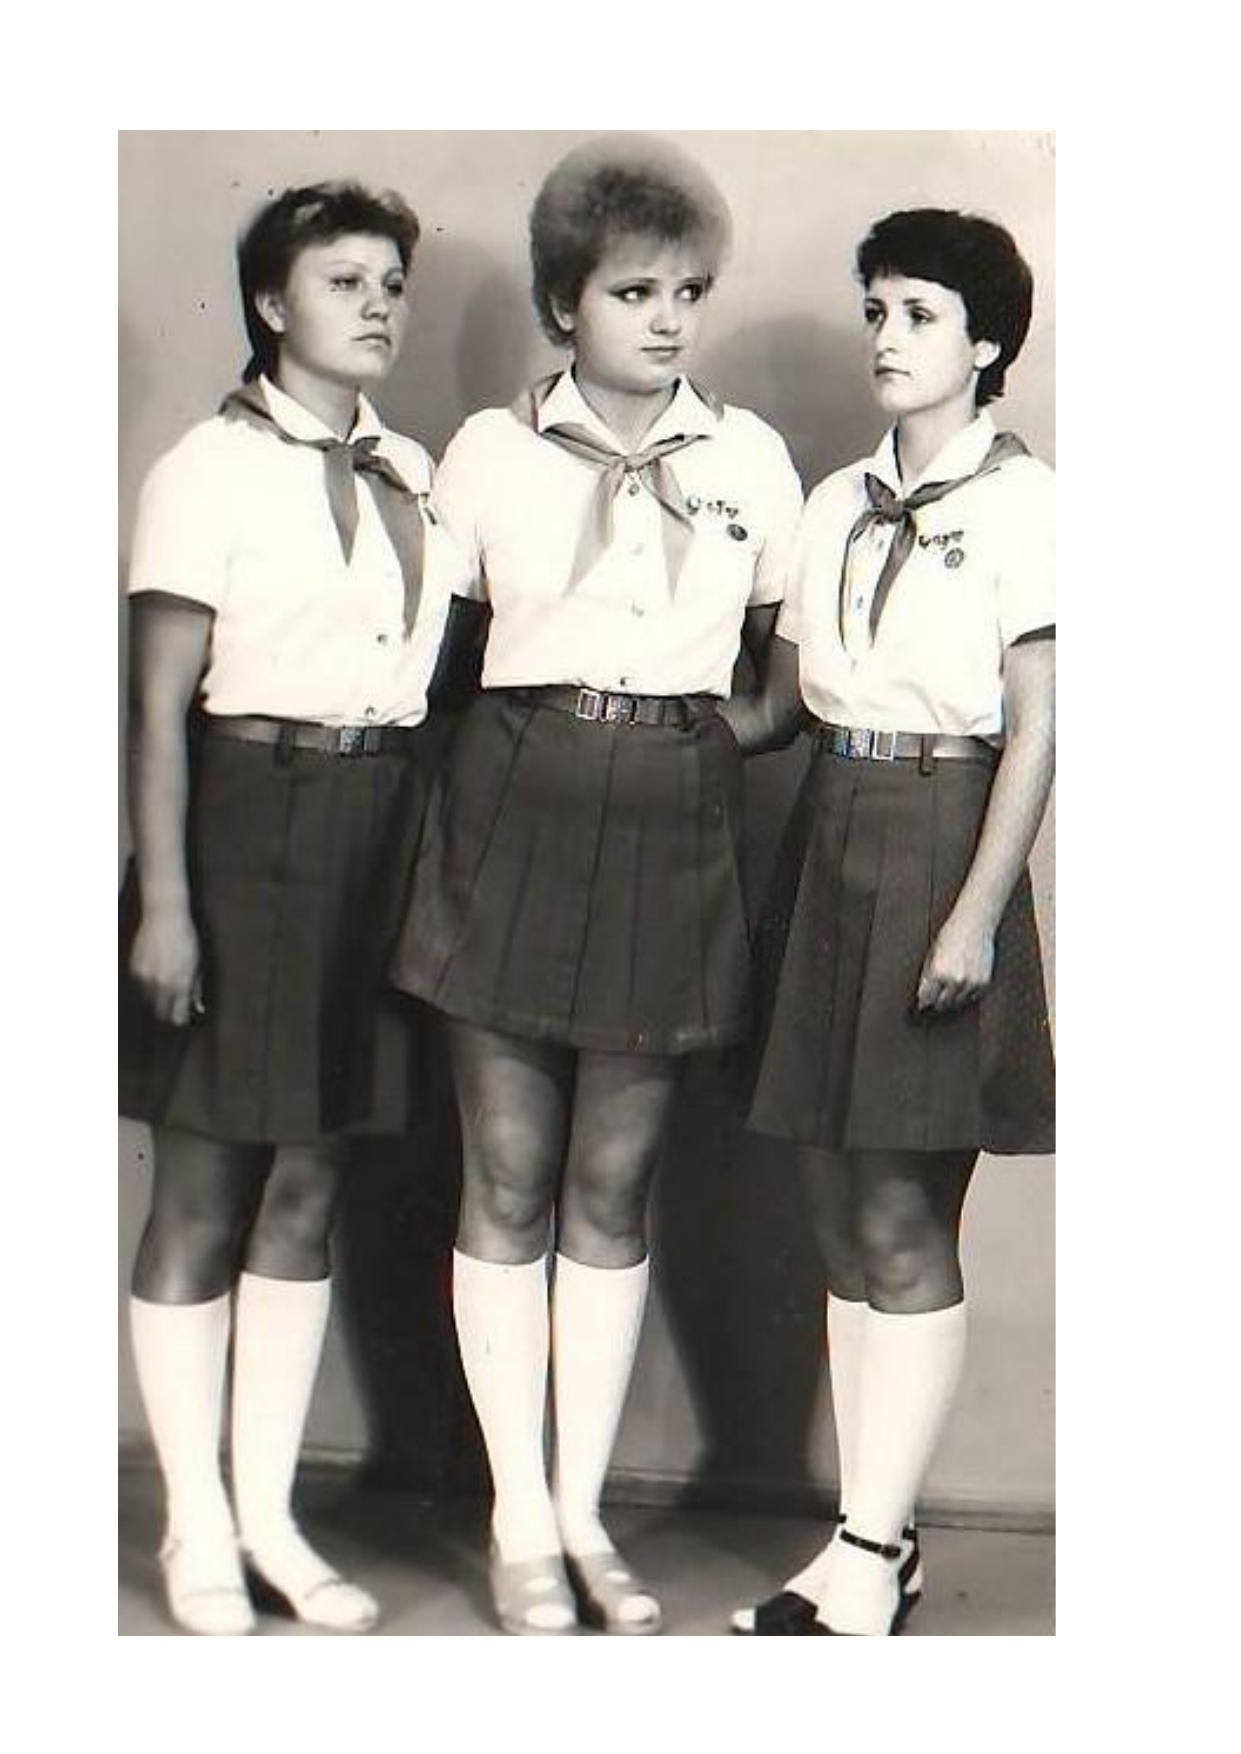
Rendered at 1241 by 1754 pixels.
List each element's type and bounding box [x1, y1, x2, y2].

picture [118, 130, 1056, 1636]
